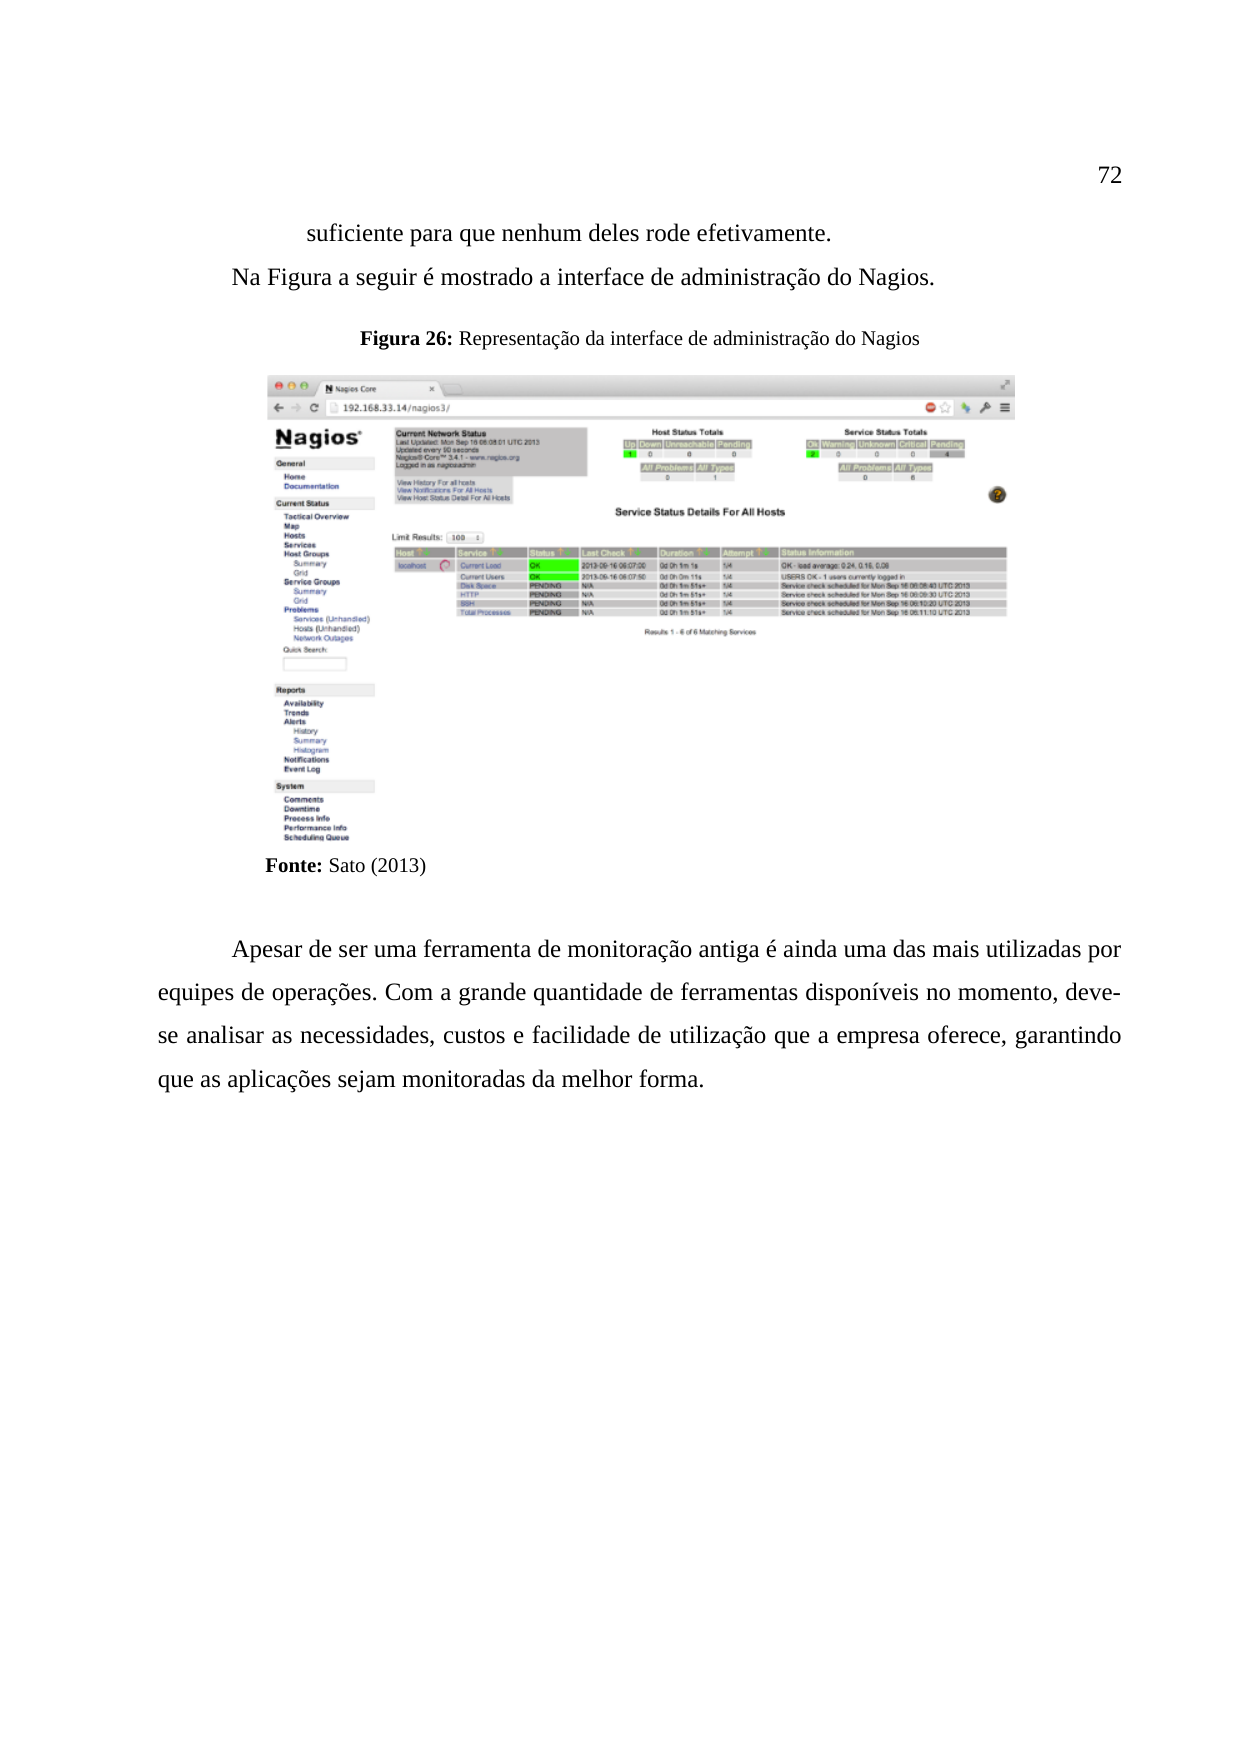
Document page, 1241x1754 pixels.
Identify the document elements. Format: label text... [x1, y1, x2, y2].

text Na Figura a seguir é mostrado a interface de administração do Nagios. [158, 262, 1122, 290]
text Figura 26: Representação da interface de administração do Nagios [265, 326, 1015, 350]
list suficiente para que nenhum deles rode efetivamente. [269, 218, 1122, 247]
picture [265, 375, 1015, 853]
text Apesar de ser uma ferramenta de monitoração antiga é ainda uma das mais utilizadas por equipes de operações. Com a grande quantidade de ferramentas disponíveis no momento, deve-se analisar as necessidades, custos e facilidade de utilização que a empresa oferece, garantindo que as aplicações sejam monitoradas da melhor forma. [158, 934, 1122, 1092]
text Fonte: Sato (2013) [265, 853, 1015, 877]
